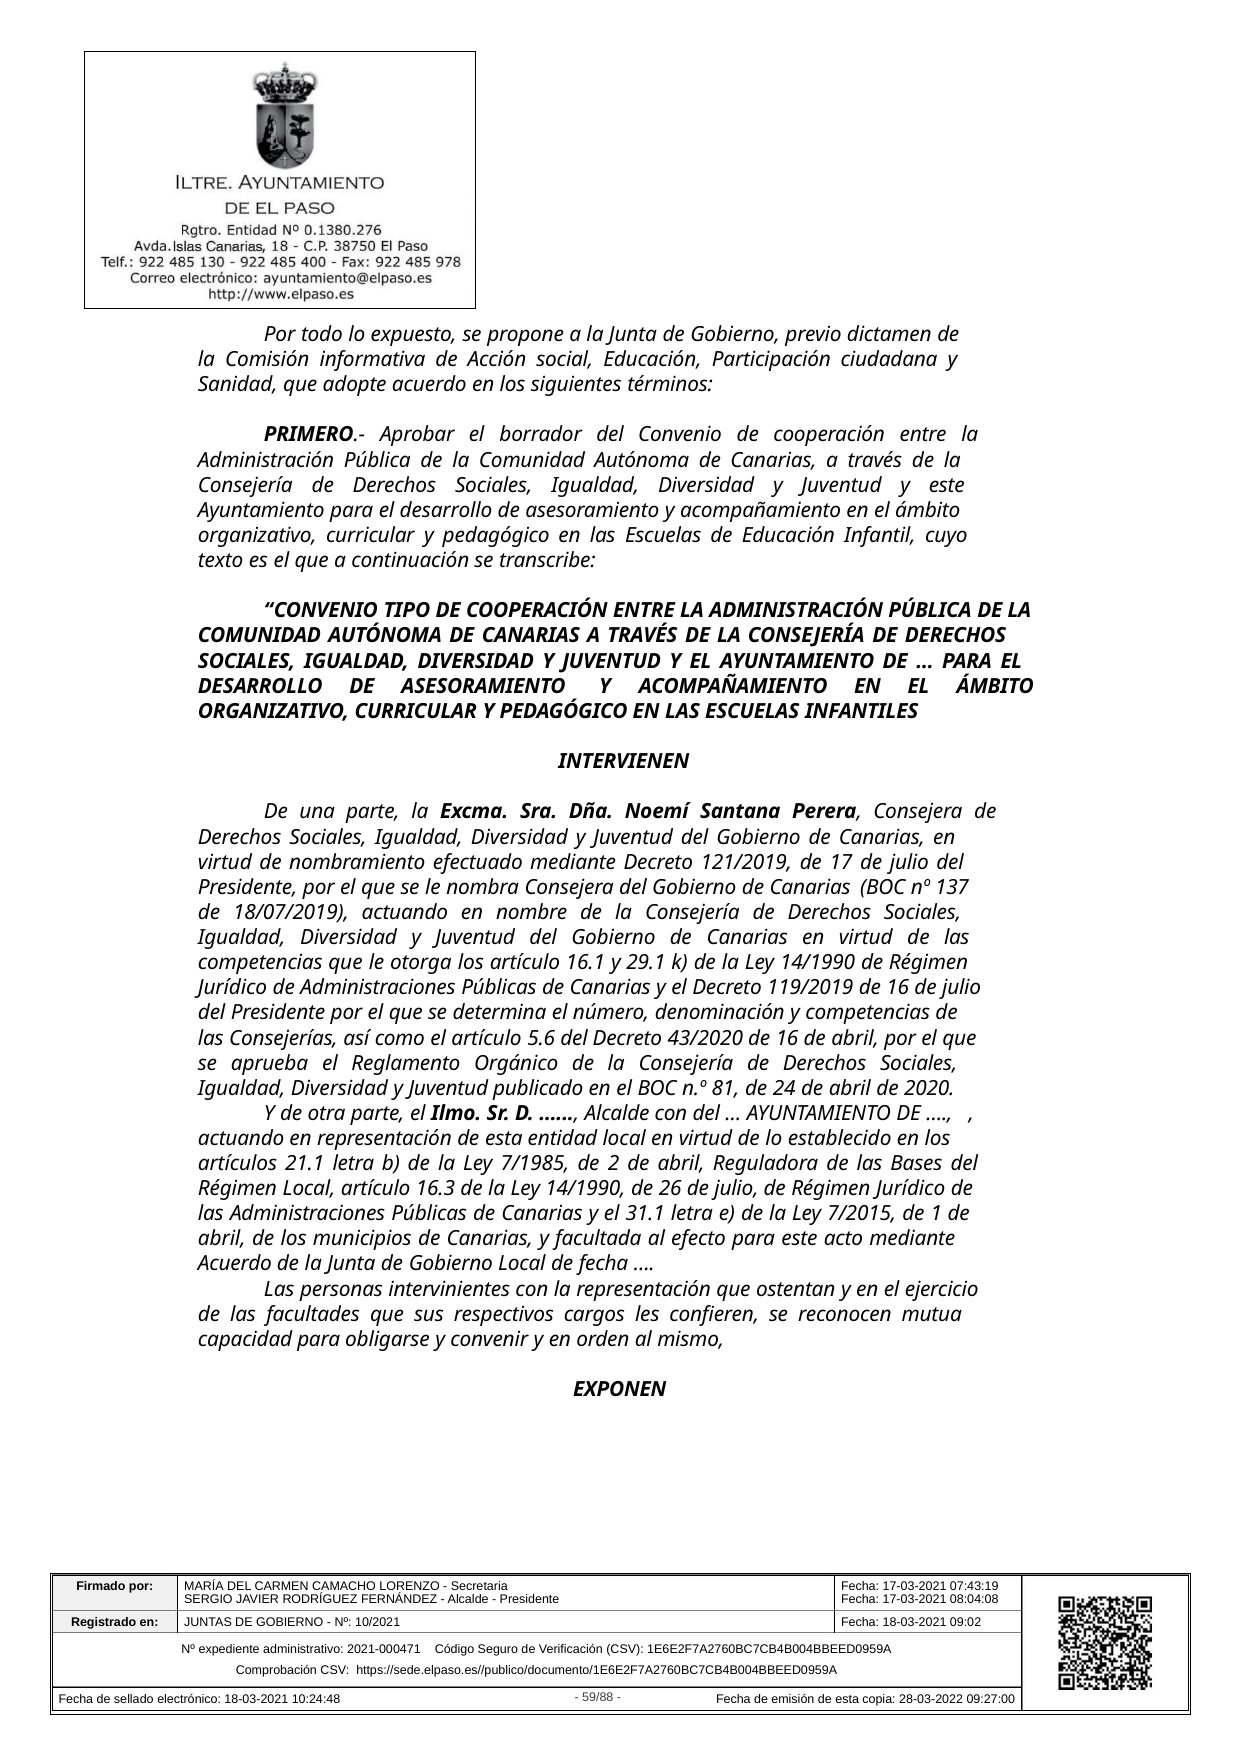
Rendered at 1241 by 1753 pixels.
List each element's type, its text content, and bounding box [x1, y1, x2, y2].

text la Comisión informativa de Acción social, Educación, Participación ciudadana y [198, 347, 1068, 371]
text MARÍA DEL CARMEN CAMACHO LORENZO - Secretaria [184, 1579, 586, 1593]
text Las personas intervinientes con la representación que ostentan y en el ejercicio [264, 1277, 1067, 1302]
text JUNTAS DE GOBIERNO - Nº: 10/2021 [184, 1615, 426, 1629]
text Ayuntamiento para el desarrollo de asesoramiento y acompañamiento en el ámbito [198, 498, 1068, 522]
picture [85, 52, 475, 308]
picture [51, 1574, 1190, 1714]
text abril, de los municipios de Canarias, y facultada al efecto para este acto mediante [198, 1226, 1068, 1251]
text actuando en representación de esta entidad local en virtud de lo establecido en los [198, 1126, 1068, 1150]
text artículos 21.1 letra b) de la Ley 7/1985, de 2 de abril, Reguladora de las Bases del [198, 1151, 1068, 1175]
text capacidad para obligarse y convenir y en orden al mismo, [198, 1327, 1067, 1352]
text Nº expediente administrativo: 2021-000471 Código Seguro de Verificación (CSV): 1E6E2F7A2760BC7CB4B004BBEED0959A [181, 1642, 917, 1656]
text “ [264, 598, 273, 623]
text Comprobación CSV: https://sede.elpaso.es//publico/documento/1E6E2F7A2760BC7CB4B004BBEED0959A [236, 1663, 917, 1677]
text Sanidad, que adopte acuerdo en los siguientes términos: [198, 372, 1068, 397]
text COMUNIDAD AUTÓNOMA DE CANARIAS A TRAVÉS DE LA CONSEJERÍA DE DERECHOS [198, 623, 1068, 648]
text Jurídico de Administraciones Públicas de Canarias y el Decreto 119/2019 de 16 de julio [198, 975, 1068, 999]
text Y de otra parte, el Ilmo. Sr. D. …..., Alcalde con del … AYUNTAMIENTO DE …., , [264, 1100, 1068, 1125]
text De una parte, la Excma. Sra. Dña. Noemí Santana Perera, Consejera de [264, 799, 1068, 824]
text ACOMPAÑAMIENTO EN EL ÁMBITO [639, 673, 1068, 698]
text de 18/07/2019), actuando en nombre de la Consejería de Derechos Sociales, [198, 900, 1068, 924]
text Fecha: 17-03-2021 08:04:08 [841, 1593, 1022, 1607]
text SOCIALES, IGUALDAD, DIVERSIDAD Y JUVENTUD Y EL AYUNTAMIENTO DE … PARA EL [198, 648, 1068, 673]
text Igualdad, Diversidad y Juventud del Gobierno de Canarias en virtud de las [198, 925, 1068, 949]
text ORGANIZATIVO, CURRICULAR Y PEDAGÓGICO EN LAS ESCUELAS INFANTILES [198, 698, 963, 723]
text Fecha: 17-03-2021 07:43:19 [841, 1579, 1022, 1593]
text - 59/88 - [574, 1691, 640, 1705]
text Derechos Sociales, Igualdad, Diversidad y Juventud del Gobierno de Canarias, en [198, 825, 1068, 849]
text Firmado por: [76, 1579, 172, 1593]
text las Consejerías, así como el artículo 5.6 del Decreto 43/2020 de 16 de abril, por el que [198, 1025, 1068, 1050]
text de las facultades que sus respectivos cargos les confieren, se reconocen mutua [198, 1302, 1067, 1327]
text organizativo, curricular y pedagógico en las Escuelas de Educación Infantil, cuyo [198, 523, 1068, 547]
text Registrado en: [71, 1615, 177, 1629]
text del Presidente por el que se determina el número, denominación y competencias de [198, 1000, 1068, 1024]
text Fecha de sellado electrónico: 18-03-2021 10:24:48 [58, 1692, 365, 1706]
text Por todo lo expuesto, se propone a la Junta de Gobierno, previo dictamen de [264, 322, 1068, 346]
text Fecha: 18-03-2021 09:02 [841, 1615, 1002, 1629]
text Presidente, por el que se le nombra Consejera del Gobierno de Canarias (BOC nº 137 [198, 875, 1068, 899]
text Régimen Local, artículo 16.3 de la Ley 14/1990, de 26 de julio, de Régimen Jurídico de [198, 1176, 1068, 1200]
text Igualdad, Diversidad y Juventud publicado en el BOC n.º 81, de 24 de abril de 2020. [198, 1075, 1068, 1100]
text Acuerdo de la Junta de Gobierno Local de fecha …. [198, 1251, 1068, 1276]
text se aprueba el Reglamento Orgánico de la Consejería de Derechos Sociales, [198, 1050, 1068, 1075]
text INTERVIENEN [558, 748, 707, 774]
text Administración Pública de la Comunidad Autónoma de Canarias, a través de la [198, 448, 1068, 472]
text virtud de nombramiento efectuado mediante Decreto 121/2019, de 17 de julio del [198, 850, 1068, 874]
text texto es el que a continuación se transcribe: [198, 548, 1068, 572]
text Y [599, 673, 637, 698]
text Fecha de emisión de esta copia: 28-03-2022 09:27:00 [716, 1692, 1040, 1706]
text competencias que le otorga los artículo 16.1 y 29.1 k) de la Ley 14/1990 de Régimen [198, 950, 1068, 974]
text SERGIO JAVIER RODRÍGUEZ FERNÁNDEZ - Alcalde - Presidente [184, 1593, 586, 1607]
text CONVENIO TIPO DE COOPERACIÓN ENTRE LA ADMINISTRACIÓN PÚBLICA DE LA [273, 598, 1068, 623]
text EXPONEN [573, 1377, 692, 1402]
text DESARROLLO DE ASESORAMIENTO [198, 673, 597, 698]
text PRIMERO.- Aprobar el borrador del Convenio de cooperación entre la [264, 422, 1068, 447]
text las Administraciones Públicas de Canarias y el 31.1 letra e) de la Ley 7/2015, de 1 de [198, 1201, 1068, 1225]
text Consejería de Derechos Sociales, Igualdad, Diversidad y Juventud y este [198, 473, 1068, 497]
